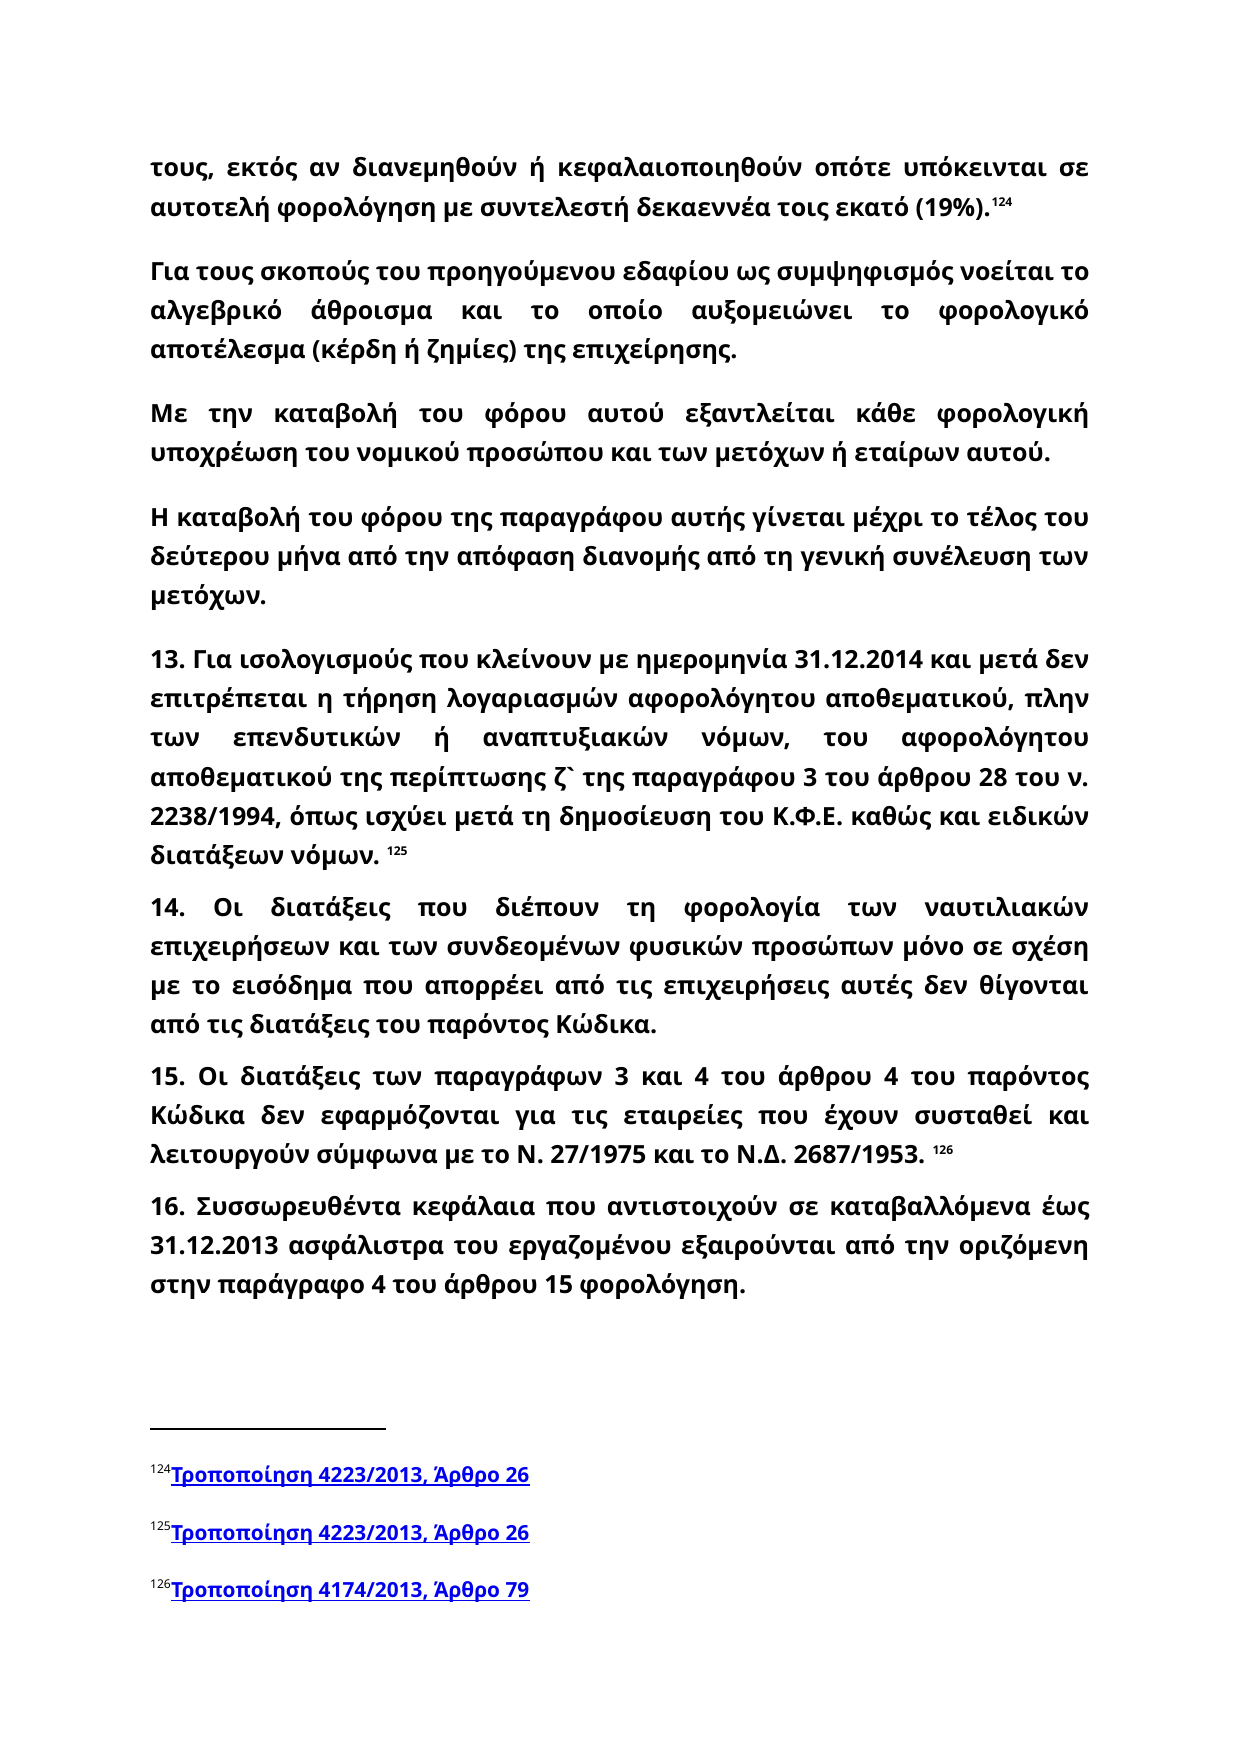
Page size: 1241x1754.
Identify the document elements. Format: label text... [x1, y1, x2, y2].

text τους, εκτός αν διανεμηθούν ή κεφαλαιοποιηθούν οπότε υπόκεινται σε αυτοτελή φορολόγηση με συντελεστή δεκαεννέα τοις εκατό (19%). [150, 150, 1090, 223]
text Η καταβολή του φόρου της παραγράφου αυτής γίνεται μέχρι το τέλος του δεύτερου μήνα από την απόφαση διανομής από τη γενική συνέλευση των μετόχων. [150, 499, 1090, 612]
text Με την καταβολή του φόρου αυτού εξαντλείται κάθε φορολογική υποχρέωση του νομικού προσώπου και των μετόχων ή εταίρων αυτού. [150, 396, 1090, 469]
text Για τους σκοπούς του προηγούμενου εδαφίου ως συμψηφισμός νοείται το αλγεβρικό άθροισμα και το οποίο αυξομειώνει το φορολογικό αποτέλεσμα (κέρδη ή ζημίες) της επιχείρησης. [150, 253, 1090, 366]
text 14. Οι διατάξεις που διέπουν τη φορολογία των ναυτιλιακών επιχειρήσεων και των συνδεομένων φυσικών προσώπων μόνο σε σχέση με το εισόδημα που απορρέει από τις επιχειρήσεις αυτές δεν θίγονται από τις διατάξεις του παρόντος Κώδικα. [150, 889, 1090, 1041]
text 15. Οι διατάξεις των παραγράφων 3 και 4 του άρθρου 4 του παρόντος Κώδικα δεν εφαρμόζονται για τις εταιρείες που έχουν συσταθεί και λειτουργούν σύμφωνα με το Ν. 27/1975 και το Ν.Δ. 2687/1953. [150, 1058, 1090, 1171]
text Τροποποίηση 4174/2013, Άρθρο 79 [150, 1576, 1090, 1604]
text 16. Συσσωρευθέντα κεφάλαια που αντιστοιχούν σε καταβαλλόμενα έως 31.12.2013 ασφάλιστρα του εργαζομένου εξαιρούνται από την οριζόμενη στην παράγραφο 4 του άρθρου 15 φορολόγηση. [150, 1188, 1090, 1301]
text 13. Για ισολογισμούς που κλείνουν με ημερομηνία 31.12.2014 και μετά δεν επιτρέπεται η τήρηση λογαριασμών αφορολόγητου αποθεματικού, πλην των επενδυτικών ή αναπτυξιακών νόμων, του αφορολόγητου αποθεματικού της περίπτωσης ζ` της παραγράφου 3 του άρθρου 28 του ν. 2238/1994, όπως ισχύει μετά τη δημοσίευση του Κ.Φ.Ε. καθώς και ειδικών διατάξεων νόμων. [150, 642, 1090, 872]
text Τροποποίηση 4223/2013, Άρθρο 26 [150, 1460, 1090, 1489]
text Τροποποίηση 4223/2013, Άρθρο 26 [150, 1518, 1090, 1546]
